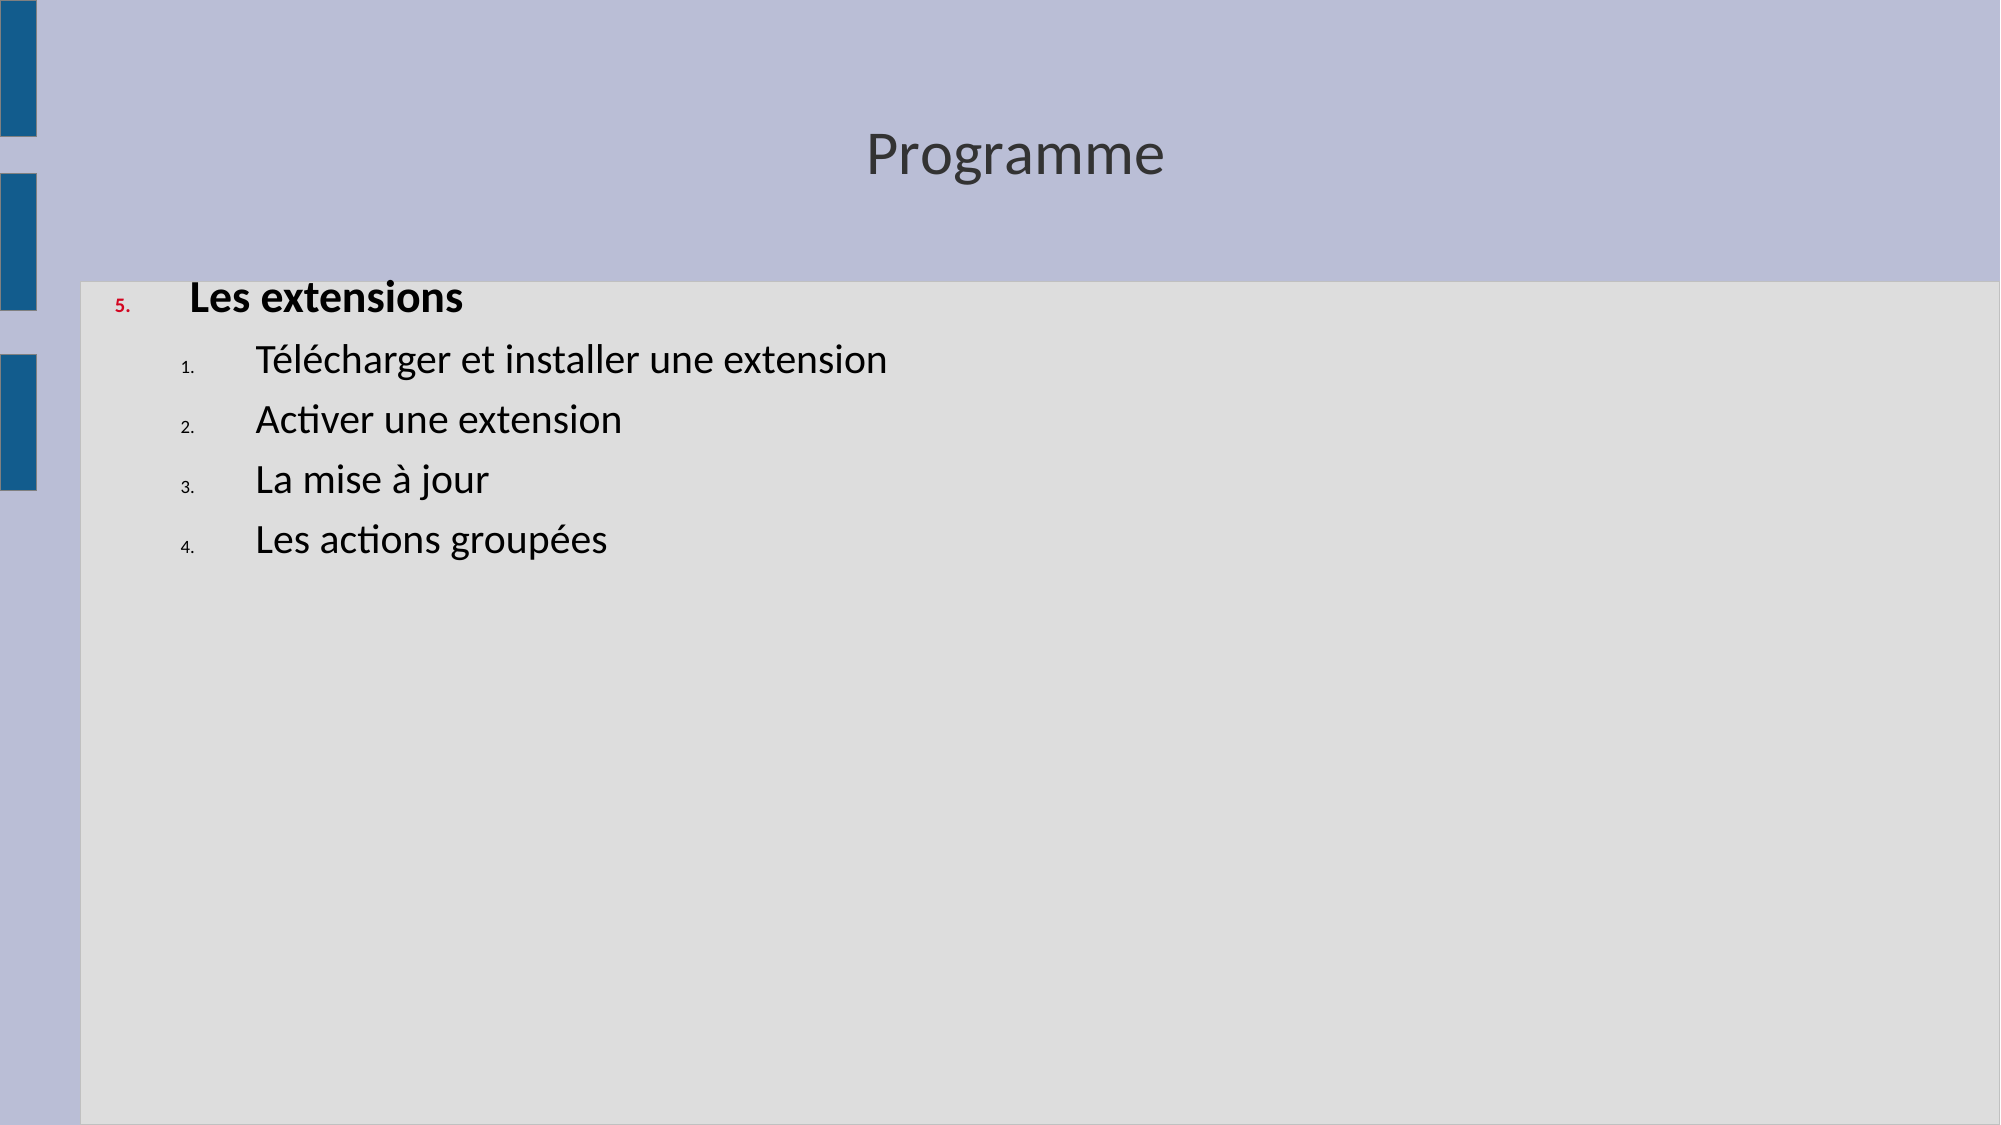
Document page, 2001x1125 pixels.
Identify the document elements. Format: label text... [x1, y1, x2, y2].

text_box Les extensions Télécharger et installer une extension Activer une extension La mise à jour Les actions groupées [112, 254, 891, 563]
title Programme [849, 109, 1182, 300]
